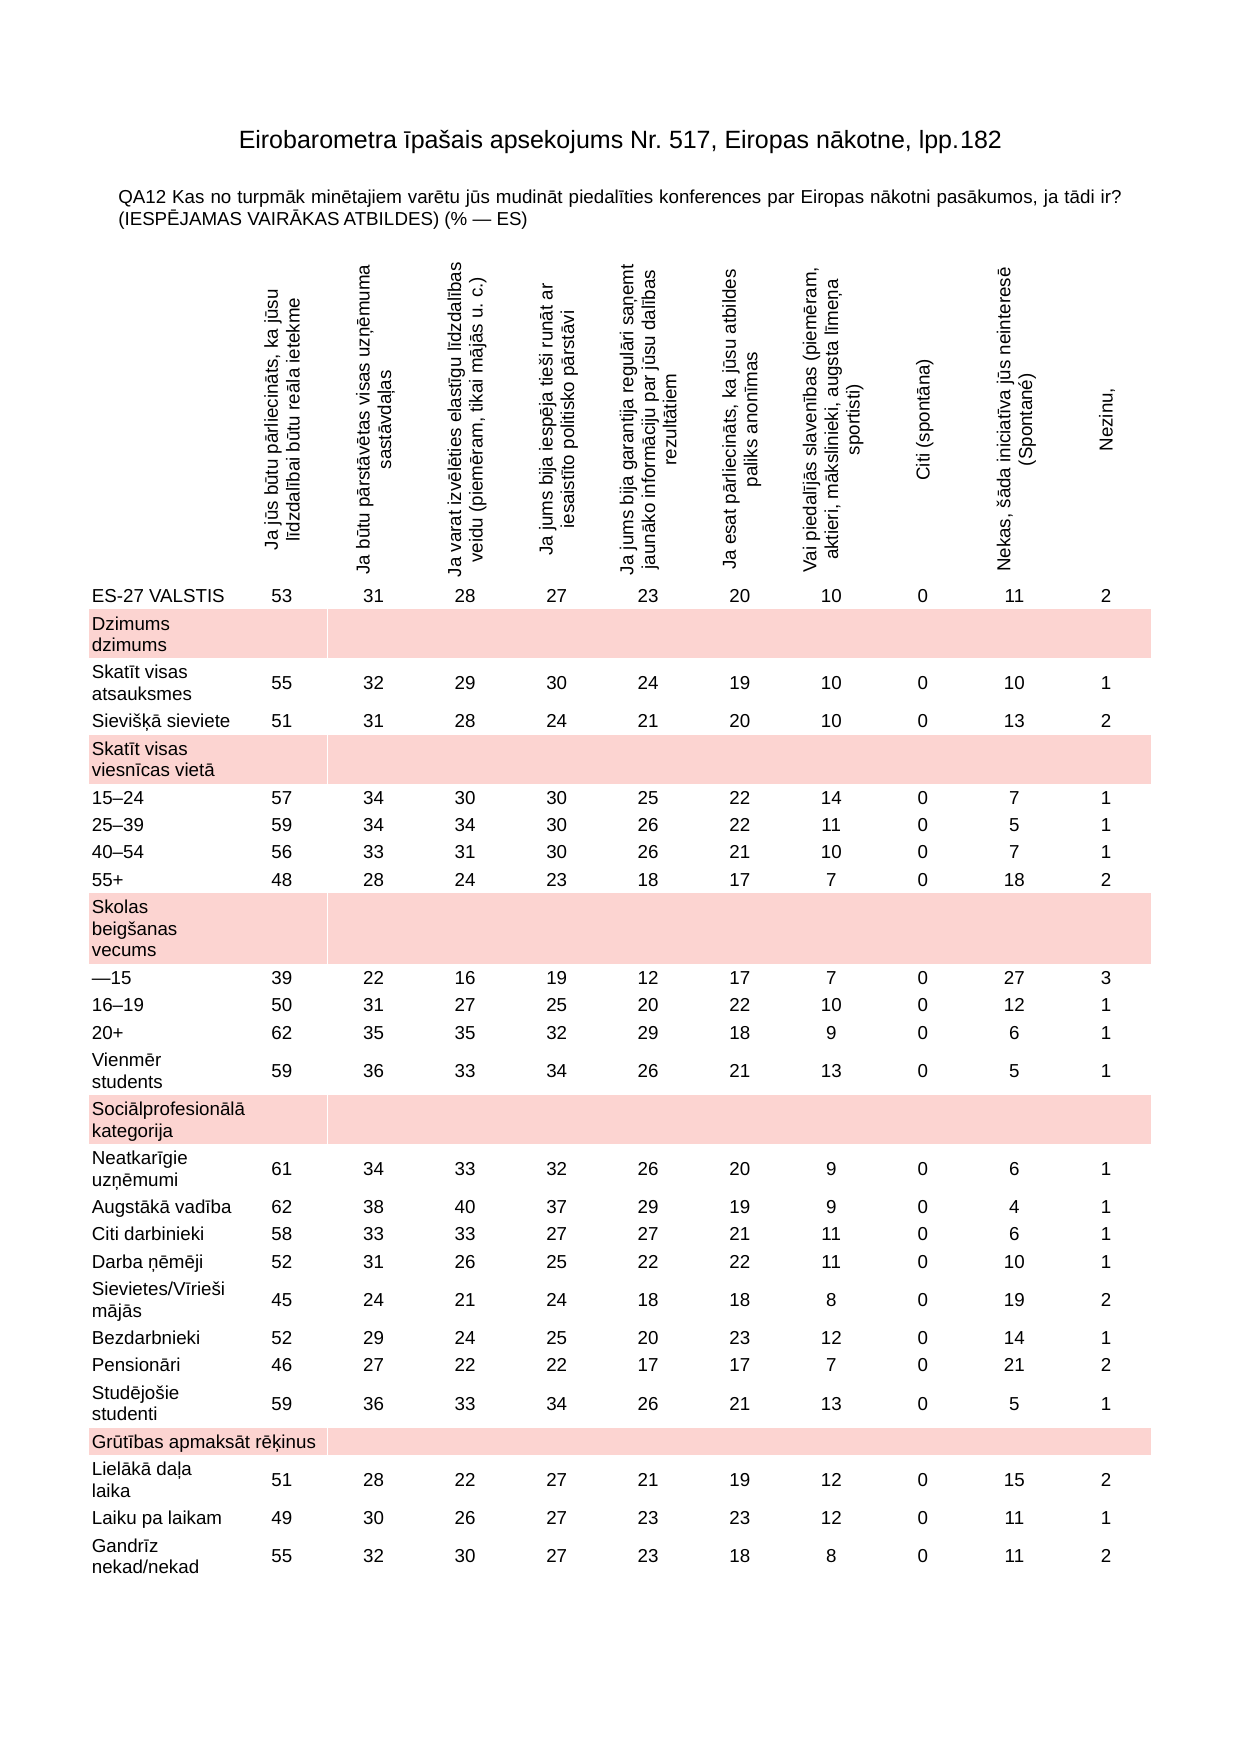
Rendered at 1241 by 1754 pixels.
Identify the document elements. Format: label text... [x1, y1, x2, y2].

table_cell [328, 735, 419, 784]
table_cell [419, 893, 511, 964]
table_cell 2 [1060, 866, 1151, 893]
table_cell 22 [694, 1248, 785, 1275]
table_cell 40–54 [89, 839, 236, 866]
table_header Ja varat izvēlēties elastīgu līdzdalības veidu (piemēram, tikai mājās u. c.) [419, 257, 511, 582]
table_cell [877, 1428, 968, 1455]
table_cell 0 [877, 1144, 968, 1193]
table_cell 22 [419, 1455, 511, 1504]
table_cell 9 [785, 1019, 877, 1046]
table_cell 0 [877, 1455, 968, 1504]
table_cell [1060, 893, 1151, 964]
table_cell 18 [694, 1275, 785, 1324]
table_cell 29 [602, 1019, 694, 1046]
table_cell [694, 735, 785, 784]
table_cell 21 [694, 839, 785, 866]
table_cell 50 [236, 991, 327, 1018]
table_cell 52 [236, 1324, 327, 1351]
table_cell 56 [236, 839, 327, 866]
table_cell Darba ņēmēji [89, 1248, 236, 1275]
table_cell 10 [785, 658, 877, 707]
table_cell 0 [877, 1046, 968, 1095]
table_cell 25 [511, 991, 602, 1018]
table_cell 0 [877, 964, 968, 991]
table_cell 29 [328, 1324, 419, 1351]
table_cell 40 [419, 1193, 511, 1220]
table_cell 25 [602, 784, 694, 811]
table_cell 0 [877, 839, 968, 866]
table_cell 36 [328, 1046, 419, 1095]
table_cell Citi darbinieki [89, 1220, 236, 1248]
table_cell 26 [419, 1504, 511, 1531]
table_cell 1 [1060, 811, 1151, 838]
table_cell 34 [328, 784, 419, 811]
table_cell 1 [1060, 1324, 1151, 1351]
table_cell Lielākā daļa laika [89, 1455, 236, 1504]
table_cell 30 [511, 658, 602, 707]
table_cell 31 [419, 839, 511, 866]
table_cell 26 [602, 1379, 694, 1428]
table_cell [785, 893, 877, 964]
table_cell 18 [694, 1531, 785, 1580]
table_cell 23 [694, 1324, 785, 1351]
table_cell 13 [785, 1379, 877, 1428]
table_cell 1 [1060, 1193, 1151, 1220]
table_cell 23 [694, 1504, 785, 1531]
table_cell [511, 1095, 602, 1144]
table_cell 39 [236, 964, 327, 991]
table_cell 1 [1060, 658, 1151, 707]
table_cell 15–24 [89, 784, 236, 811]
table_cell 23 [602, 1531, 694, 1580]
table_cell 5 [968, 1046, 1060, 1095]
table_cell 33 [328, 1220, 419, 1248]
table_cell 25 [511, 1248, 602, 1275]
table_cell 8 [785, 1531, 877, 1580]
table_cell [1060, 1095, 1151, 1144]
table_cell 27 [511, 1455, 602, 1504]
table_cell Skatīt visas atsauksmes [89, 658, 236, 707]
table_cell 13 [785, 1046, 877, 1095]
table_cell 1 [1060, 784, 1151, 811]
table_cell 32 [328, 1531, 419, 1580]
table_cell 27 [419, 991, 511, 1018]
table_cell Vienmēr students [89, 1046, 236, 1095]
table_cell 34 [511, 1046, 602, 1095]
table_cell 20+ [89, 1019, 236, 1046]
table_cell [328, 609, 419, 658]
table_cell 36 [328, 1379, 419, 1428]
table_cell [785, 1428, 877, 1455]
table_cell Sociālprofesionālā kategorija [89, 1095, 327, 1144]
table_cell 27 [511, 582, 602, 609]
table_cell 21 [602, 707, 694, 735]
table_cell Studējošie studenti [89, 1379, 236, 1428]
table_cell 22 [328, 964, 419, 991]
table_cell 1 [1060, 1019, 1151, 1046]
table_cell 1 [1060, 1220, 1151, 1248]
table_cell 12 [968, 991, 1060, 1018]
table_cell 2 [1060, 1455, 1151, 1504]
table_cell 6 [968, 1144, 1060, 1193]
table_cell 18 [602, 866, 694, 893]
table_cell 0 [877, 1248, 968, 1275]
table_cell 0 [877, 784, 968, 811]
table_cell 7 [785, 866, 877, 893]
table_cell [328, 1428, 419, 1455]
table_cell 5 [968, 1379, 1060, 1428]
table_cell [602, 1095, 694, 1144]
table_cell 27 [511, 1220, 602, 1248]
table_cell [694, 1095, 785, 1144]
table_cell 10 [785, 839, 877, 866]
table_cell [877, 735, 968, 784]
table_cell 23 [602, 582, 694, 609]
table_cell 20 [694, 1144, 785, 1193]
table_cell 58 [236, 1220, 327, 1248]
table_cell 32 [511, 1019, 602, 1046]
table_cell 21 [694, 1046, 785, 1095]
table_cell 3 [1060, 964, 1151, 991]
table_cell 10 [968, 658, 1060, 707]
table_cell [785, 735, 877, 784]
table_cell 19 [511, 964, 602, 991]
table_cell 26 [602, 839, 694, 866]
table_cell 2 [1060, 1531, 1151, 1580]
table_cell 28 [328, 1455, 419, 1504]
table_cell Sievišķā sieviete [89, 707, 236, 735]
table_cell [785, 609, 877, 658]
table_cell 35 [419, 1019, 511, 1046]
table_cell [511, 735, 602, 784]
table_cell 17 [694, 866, 785, 893]
table_cell 59 [236, 1046, 327, 1095]
table_cell 24 [419, 1324, 511, 1351]
table_cell [1060, 1428, 1151, 1455]
table_cell 34 [419, 811, 511, 838]
table_cell 0 [877, 1275, 968, 1324]
table_cell 13 [968, 707, 1060, 735]
table_header Nezinu, [1060, 257, 1151, 582]
table_cell 17 [694, 1351, 785, 1379]
table_cell 57 [236, 784, 327, 811]
table_cell 22 [694, 811, 785, 838]
text QA12 Kas no turpmāk minētajiem varētu jūs mudināt piedalīties konferences par Eiropas nākotni pasākumos, ja tādi ir? (IESPĒJAMAS VAIRĀKAS ATBILDES) (% — ES) [118, 186, 1122, 229]
table_cell 33 [419, 1144, 511, 1193]
table_cell Gandrīz nekad/nekad [89, 1531, 236, 1580]
table_cell 32 [328, 658, 419, 707]
table_cell 59 [236, 1379, 327, 1428]
table_cell ES-27 VALSTIS [89, 582, 236, 609]
table_cell 20 [602, 991, 694, 1018]
table_cell [419, 1428, 511, 1455]
table_cell 29 [602, 1193, 694, 1220]
table_cell 33 [328, 839, 419, 866]
table_cell 34 [328, 1144, 419, 1193]
table_cell 21 [602, 1455, 694, 1504]
table_cell 6 [968, 1220, 1060, 1248]
table_cell 31 [328, 707, 419, 735]
table_cell 20 [602, 1324, 694, 1351]
table_cell [877, 893, 968, 964]
table_cell 0 [877, 1324, 968, 1351]
table_cell 22 [602, 1248, 694, 1275]
table_cell [236, 735, 327, 784]
table_cell 0 [877, 707, 968, 735]
table_cell [968, 893, 1060, 964]
table_cell 59 [236, 811, 327, 838]
table_cell 21 [694, 1379, 785, 1428]
table_cell 11 [785, 811, 877, 838]
table_cell 1 [1060, 1248, 1151, 1275]
table_cell [419, 735, 511, 784]
table_cell 10 [785, 707, 877, 735]
table_cell 32 [511, 1144, 602, 1193]
table_cell Laiku pa laikam [89, 1504, 236, 1531]
table_cell 25–39 [89, 811, 236, 838]
table_cell 30 [419, 784, 511, 811]
table_cell 18 [602, 1275, 694, 1324]
table_cell [328, 893, 419, 964]
table_cell Dzimums dzimums [89, 609, 236, 658]
table_cell 52 [236, 1248, 327, 1275]
table_cell 53 [236, 582, 327, 609]
table_cell [694, 1428, 785, 1455]
table_header Ja jūs būtu pārliecināts, ka jūsu līdzdalībai būtu reāla ietekme [236, 257, 327, 582]
table_header Citi (spontāna) [877, 257, 968, 582]
table_cell 31 [328, 991, 419, 1018]
table_cell [511, 893, 602, 964]
table_header Ja būtu pārstāvētas visas uzņēmuma sastāvdaļas [328, 257, 419, 582]
table_cell 46 [236, 1351, 327, 1379]
table_cell 2 [1060, 1275, 1151, 1324]
table_cell 62 [236, 1193, 327, 1220]
table_cell 33 [419, 1046, 511, 1095]
table_cell Neatkarīgie uzņēmumi [89, 1144, 236, 1193]
table_cell 21 [694, 1220, 785, 1248]
table_cell 34 [511, 1379, 602, 1428]
table_cell Augstākā vadība [89, 1193, 236, 1220]
table_cell 28 [419, 707, 511, 735]
table_cell 0 [877, 1220, 968, 1248]
table_cell [328, 1095, 419, 1144]
table_cell 26 [419, 1248, 511, 1275]
table_cell 0 [877, 1019, 968, 1046]
table_cell 30 [328, 1504, 419, 1531]
table_cell 15 [968, 1455, 1060, 1504]
table_cell 27 [511, 1504, 602, 1531]
table_cell 27 [968, 964, 1060, 991]
table_cell 0 [877, 1504, 968, 1531]
table_cell 30 [511, 784, 602, 811]
table_cell 26 [602, 1144, 694, 1193]
table_cell 30 [511, 811, 602, 838]
table_header Ja esat pārliecināts, ka jūsu atbildes paliks anonīmas [694, 257, 785, 582]
table_cell 11 [968, 1531, 1060, 1580]
table_cell Bezdarbnieki [89, 1324, 236, 1351]
table_cell [419, 1095, 511, 1144]
table_cell 51 [236, 707, 327, 735]
table_cell 0 [877, 1531, 968, 1580]
table_cell 2 [1060, 582, 1151, 609]
table_header Nekas, šāda iniciatīva jūs neinteresē (Spontané) [968, 257, 1060, 582]
table_cell 10 [785, 582, 877, 609]
table_cell 12 [785, 1504, 877, 1531]
table_cell 0 [877, 811, 968, 838]
table_cell 1 [1060, 1504, 1151, 1531]
table_cell [785, 1095, 877, 1144]
table_cell 62 [236, 1019, 327, 1046]
table_cell 0 [877, 991, 968, 1018]
table_cell 1 [1060, 1046, 1151, 1095]
table_cell 22 [694, 784, 785, 811]
table_cell 28 [419, 582, 511, 609]
table_cell 0 [877, 658, 968, 707]
table_cell 6 [968, 1019, 1060, 1046]
table_cell 11 [968, 582, 1060, 609]
table_cell [511, 1428, 602, 1455]
table_cell 38 [328, 1193, 419, 1220]
table_cell [1060, 609, 1151, 658]
table_cell 24 [328, 1275, 419, 1324]
table_cell [968, 1095, 1060, 1144]
table_cell 55 [236, 658, 327, 707]
table_header Vai piedalījās slavenības (piemēram, aktieri, mākslinieki, augsta līmeņa sportisti) [785, 257, 877, 582]
table_cell 49 [236, 1504, 327, 1531]
table_cell 4 [968, 1193, 1060, 1220]
table_cell 7 [968, 784, 1060, 811]
table_cell 20 [694, 582, 785, 609]
table_cell Grūtības apmaksāt rēķinus [89, 1428, 327, 1455]
table_cell 8 [785, 1275, 877, 1324]
table_cell 22 [419, 1351, 511, 1379]
table_cell 37 [511, 1193, 602, 1220]
table_cell 17 [694, 964, 785, 991]
table_cell 51 [236, 1455, 327, 1504]
table_cell 16 [419, 964, 511, 991]
table_cell [1060, 735, 1151, 784]
table_cell 20 [694, 707, 785, 735]
table_cell 24 [602, 658, 694, 707]
table_cell 28 [328, 866, 419, 893]
table_cell 45 [236, 1275, 327, 1324]
table_cell 10 [785, 991, 877, 1018]
table_cell 2 [1060, 707, 1151, 735]
table_cell [968, 1428, 1060, 1455]
table_cell 19 [694, 1455, 785, 1504]
table_cell 0 [877, 1193, 968, 1220]
table_cell 16–19 [89, 991, 236, 1018]
table_cell 19 [694, 658, 785, 707]
table_cell 7 [785, 964, 877, 991]
table_cell 1 [1060, 1144, 1151, 1193]
table_cell 24 [511, 1275, 602, 1324]
table_cell 30 [511, 839, 602, 866]
table_cell 12 [785, 1455, 877, 1504]
table_cell 27 [511, 1531, 602, 1580]
table_cell 17 [602, 1351, 694, 1379]
table_cell 0 [877, 1351, 968, 1379]
table_cell —15 [89, 964, 236, 991]
table_cell 23 [511, 866, 602, 893]
table_cell 30 [419, 1531, 511, 1580]
table_cell [236, 609, 327, 658]
table_cell [511, 609, 602, 658]
table_cell 33 [419, 1220, 511, 1248]
table_cell 29 [419, 658, 511, 707]
table_cell 27 [328, 1351, 419, 1379]
table_cell [236, 893, 327, 964]
table_cell Skatīt visas viesnīcas vietā [89, 735, 236, 784]
table_header Ja jums bija garantija regulāri saņemt jaunāko informāciju par jūsu dalības rezultātiem [602, 257, 694, 582]
table_cell 24 [419, 866, 511, 893]
table_cell 19 [694, 1193, 785, 1220]
table_cell 34 [328, 811, 419, 838]
table_cell 26 [602, 811, 694, 838]
table_cell 31 [328, 582, 419, 609]
table_cell 0 [877, 866, 968, 893]
table_cell 11 [785, 1248, 877, 1275]
table_cell 21 [419, 1275, 511, 1324]
table_cell 31 [328, 1248, 419, 1275]
table_cell [602, 893, 694, 964]
table_cell 24 [511, 707, 602, 735]
table_cell 14 [968, 1324, 1060, 1351]
table_cell 26 [602, 1046, 694, 1095]
table_cell 9 [785, 1193, 877, 1220]
table_cell [694, 609, 785, 658]
table_cell 27 [602, 1220, 694, 1248]
table_cell 1 [1060, 839, 1151, 866]
table_cell 22 [511, 1351, 602, 1379]
table_cell 48 [236, 866, 327, 893]
table_cell [602, 609, 694, 658]
table_cell 7 [785, 1351, 877, 1379]
table_cell 18 [968, 866, 1060, 893]
table_cell 1 [1060, 1379, 1151, 1428]
table_cell 11 [968, 1504, 1060, 1531]
table_cell 35 [328, 1019, 419, 1046]
table_cell Skolas beigšanas vecums [89, 893, 236, 964]
table_cell 55 [236, 1531, 327, 1580]
table_cell [877, 609, 968, 658]
table_cell 5 [968, 811, 1060, 838]
table_cell Sievietes/Vīrieši mājās [89, 1275, 236, 1324]
table_cell [419, 609, 511, 658]
table_cell [968, 735, 1060, 784]
table_cell 61 [236, 1144, 327, 1193]
table_cell [602, 735, 694, 784]
table_cell 0 [877, 1379, 968, 1428]
table_cell [877, 1095, 968, 1144]
table_header Ja jums bija iespēja tieši runāt ar iesaistīto politisko pārstāvi [511, 257, 602, 582]
table_cell 18 [694, 1019, 785, 1046]
table_cell 33 [419, 1379, 511, 1428]
table_cell 22 [694, 991, 785, 1018]
table_cell 7 [968, 839, 1060, 866]
table_header [89, 257, 236, 582]
table_cell 1 [1060, 991, 1151, 1018]
table_cell 12 [602, 964, 694, 991]
table_cell 0 [877, 582, 968, 609]
table_cell [694, 893, 785, 964]
table_cell Pensionāri [89, 1351, 236, 1379]
table_cell 21 [968, 1351, 1060, 1379]
table_cell 19 [968, 1275, 1060, 1324]
table_cell 23 [602, 1504, 694, 1531]
table_cell 14 [785, 784, 877, 811]
table_cell 25 [511, 1324, 602, 1351]
table_cell 10 [968, 1248, 1060, 1275]
table_cell 11 [785, 1220, 877, 1248]
table_cell [602, 1428, 694, 1455]
table_cell 12 [785, 1324, 877, 1351]
table_cell 9 [785, 1144, 877, 1193]
table_cell 2 [1060, 1351, 1151, 1379]
table_cell 55+ [89, 866, 236, 893]
table_cell [968, 609, 1060, 658]
